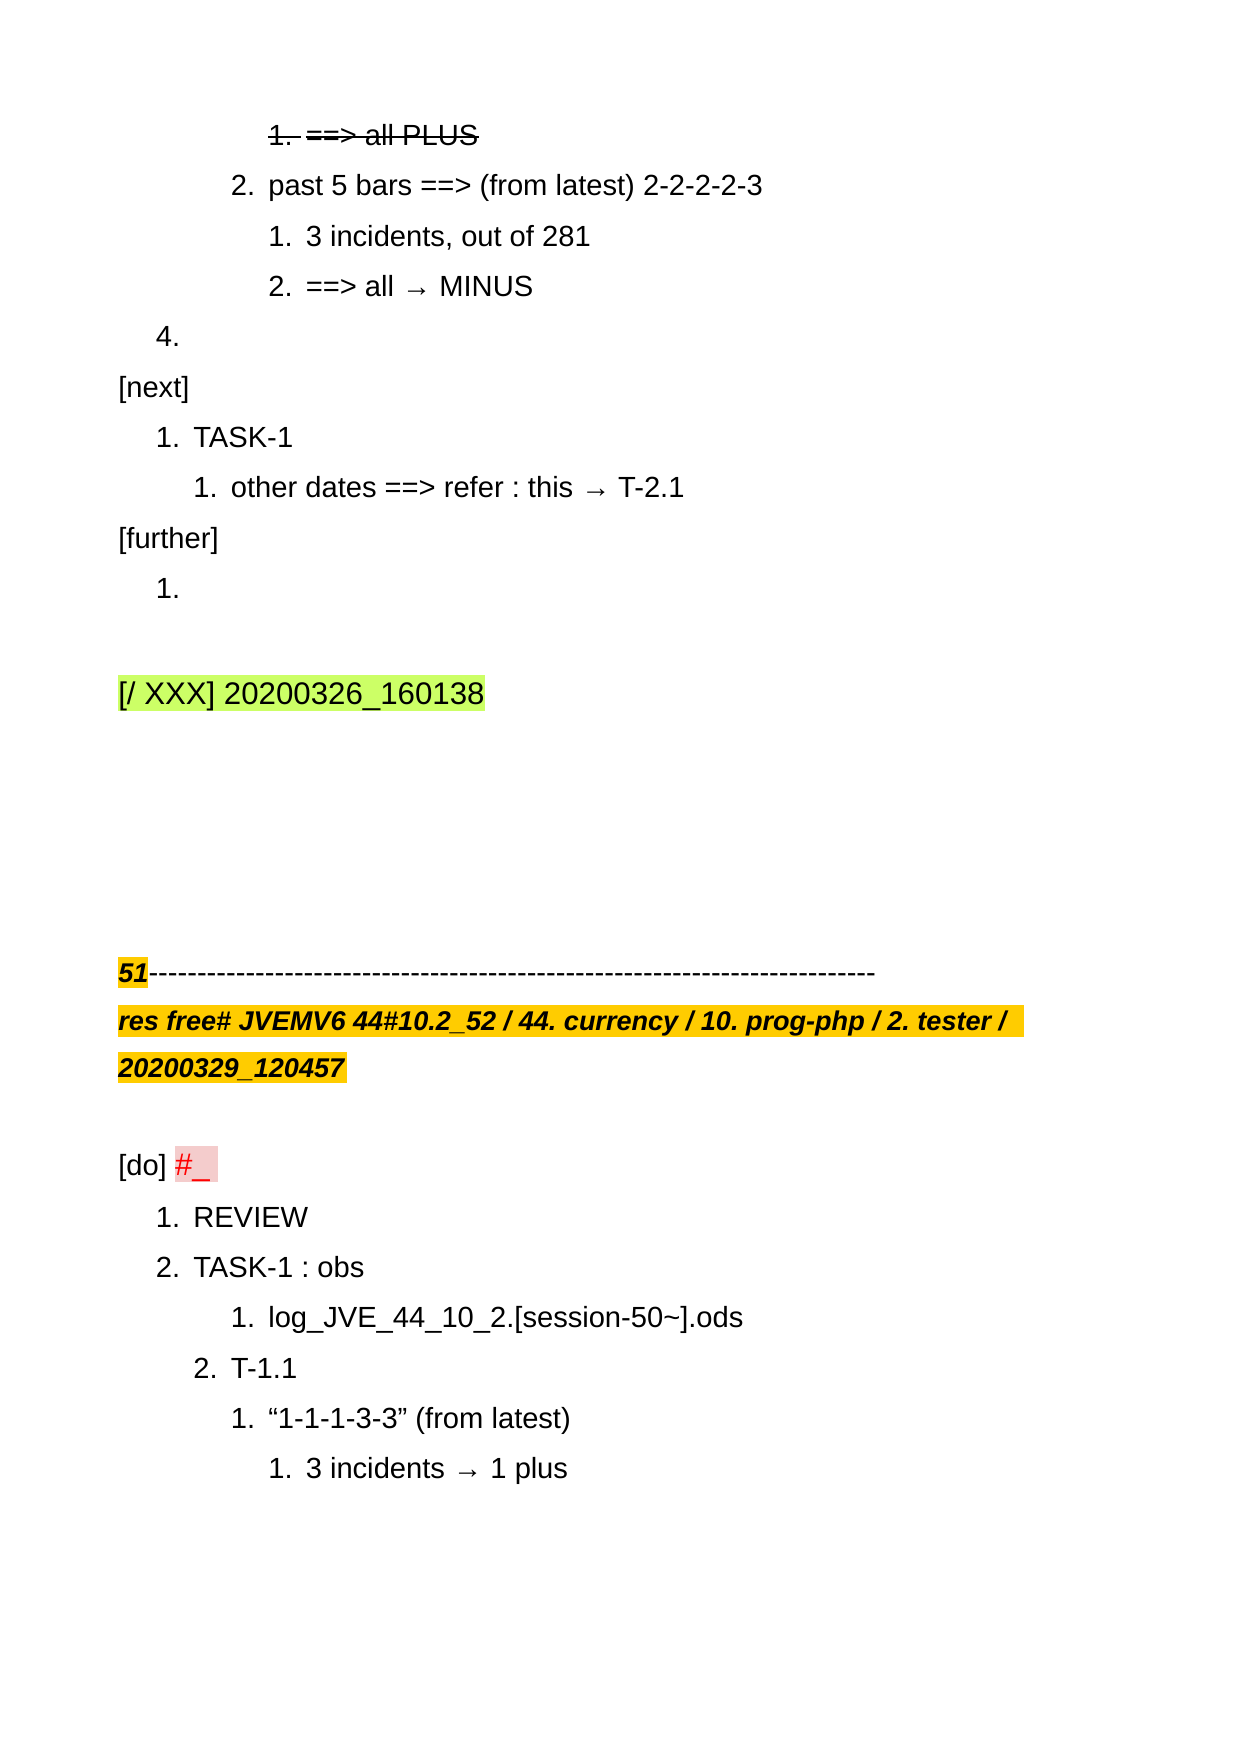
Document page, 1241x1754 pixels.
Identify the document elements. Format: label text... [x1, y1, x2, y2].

list past 5 bars ==> (from latest) 2-2-2-2-3 [231, 168, 1122, 202]
list ==> all → MINUS [268, 269, 1122, 303]
text [next] [118, 370, 1122, 403]
text [/ XXX] 20200326_160138 [118, 621, 1122, 711]
list ==> all PLUS [268, 118, 1122, 152]
list 3 incidents → 1 plus [268, 1451, 1122, 1485]
list TASK-1 [156, 420, 1122, 453]
list “1-1-1-3-3” (from latest) [231, 1401, 1122, 1435]
list TASK-1 : obs [156, 1250, 1122, 1284]
list T-1.1 [193, 1351, 1122, 1384]
list other dates ==> refer : this → T-2.1 [193, 470, 1122, 504]
list log_JVE_44_10_2.[session-50~].ods [231, 1301, 1122, 1334]
list 3 incidents, out of 281 [268, 219, 1122, 252]
text 51--------------------------------------------------------------------------- [118, 955, 1122, 989]
text [further] [118, 521, 1122, 554]
text res free# JVEMV6 44#10.2_52 / 44. currency / 10. prog-php / 2. tester / 20200329_120457 [118, 1005, 1122, 1083]
text [do] #_ [118, 1146, 1122, 1182]
list REVIEW [156, 1200, 1122, 1233]
